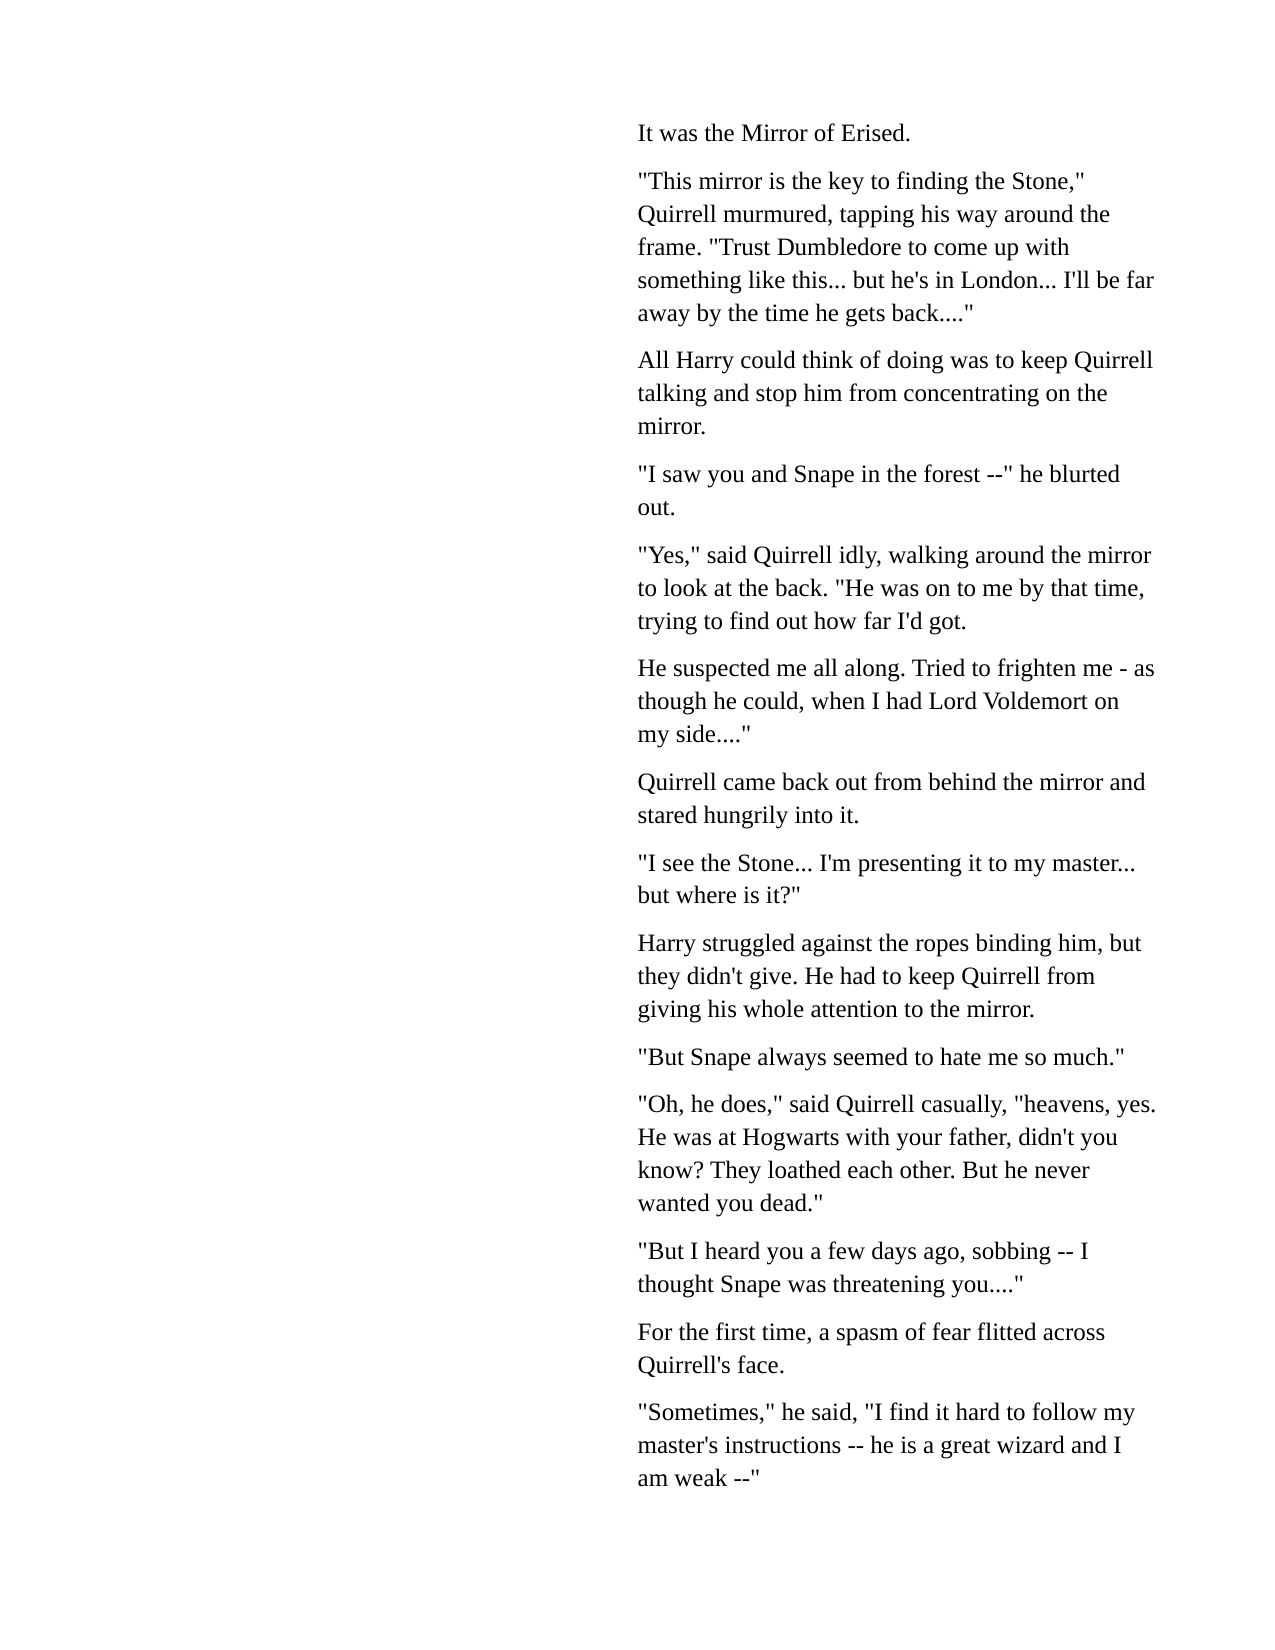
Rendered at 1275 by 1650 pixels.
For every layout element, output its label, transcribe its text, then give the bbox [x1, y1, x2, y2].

table_cell [118, 345, 637, 459]
table_cell Harry struggled against the ropes binding him, but they didn't give. He had to keep Quirrell from giving his whole attention to the mirror. [638, 928, 1157, 1042]
table_cell [118, 1090, 637, 1236]
table_cell All Harry could think of doing was to keep Quirrell talking and stop him from concentrating on the mirror. [638, 345, 1157, 459]
table_cell [118, 767, 637, 848]
table_cell [118, 1236, 637, 1317]
table_cell Quirrell came back out from behind the mirror and stared hungrily into it. [638, 767, 1157, 848]
table_cell [118, 928, 637, 1042]
table_cell [118, 1317, 637, 1397]
table_cell "Yes," said Quirrell idly, walking around the mirror to look at the back. "He was on to me by that time, trying to find out how far I'd got. [638, 540, 1157, 653]
table_cell [118, 166, 637, 345]
table_cell [118, 1042, 637, 1089]
table_cell For the first time, a spasm of fear flitted across Quirrell's face. [638, 1317, 1157, 1397]
table_cell "Oh, he does," said Quirrell casually, "heavens, yes. He was at Hogwarts with your father, didn't you know? They loathed each other. But he never wanted you dead." [638, 1090, 1157, 1236]
table_cell "This mirror is the key to finding the Stone," Quirrell murmured, tapping his way around the frame. "Trust Dumbledore to come up with something like this... but he's in London... I'll be far away by the time he gets back...." [638, 166, 1157, 345]
table_cell [118, 653, 637, 767]
table_cell "But I heard you a few days ago, sobbing -- I thought Snape was threatening you...." [638, 1236, 1157, 1317]
table_cell "I see the Stone... I'm presenting it to my master... but where is it?" [638, 848, 1157, 928]
table_cell [118, 540, 637, 653]
table_cell "Sometimes," he said, "I find it hard to follow my master's instructions -- he is a great wizard and I am weak --" [638, 1398, 1157, 1511]
table_cell [118, 118, 637, 166]
table_cell He suspected me all along. Tried to frighten me - as though he could, when I had Lord Voldemort on my side...." [638, 653, 1157, 767]
table_cell [118, 1398, 637, 1511]
table_cell [118, 848, 637, 928]
table_cell "But Snape always seemed to hate me so much." [638, 1042, 1157, 1089]
table_cell "I saw you and Snape in the forest --" he blurted out. [638, 459, 1157, 540]
table_cell It was the Mirror of Erised. [638, 118, 1157, 166]
table_cell [118, 459, 637, 540]
